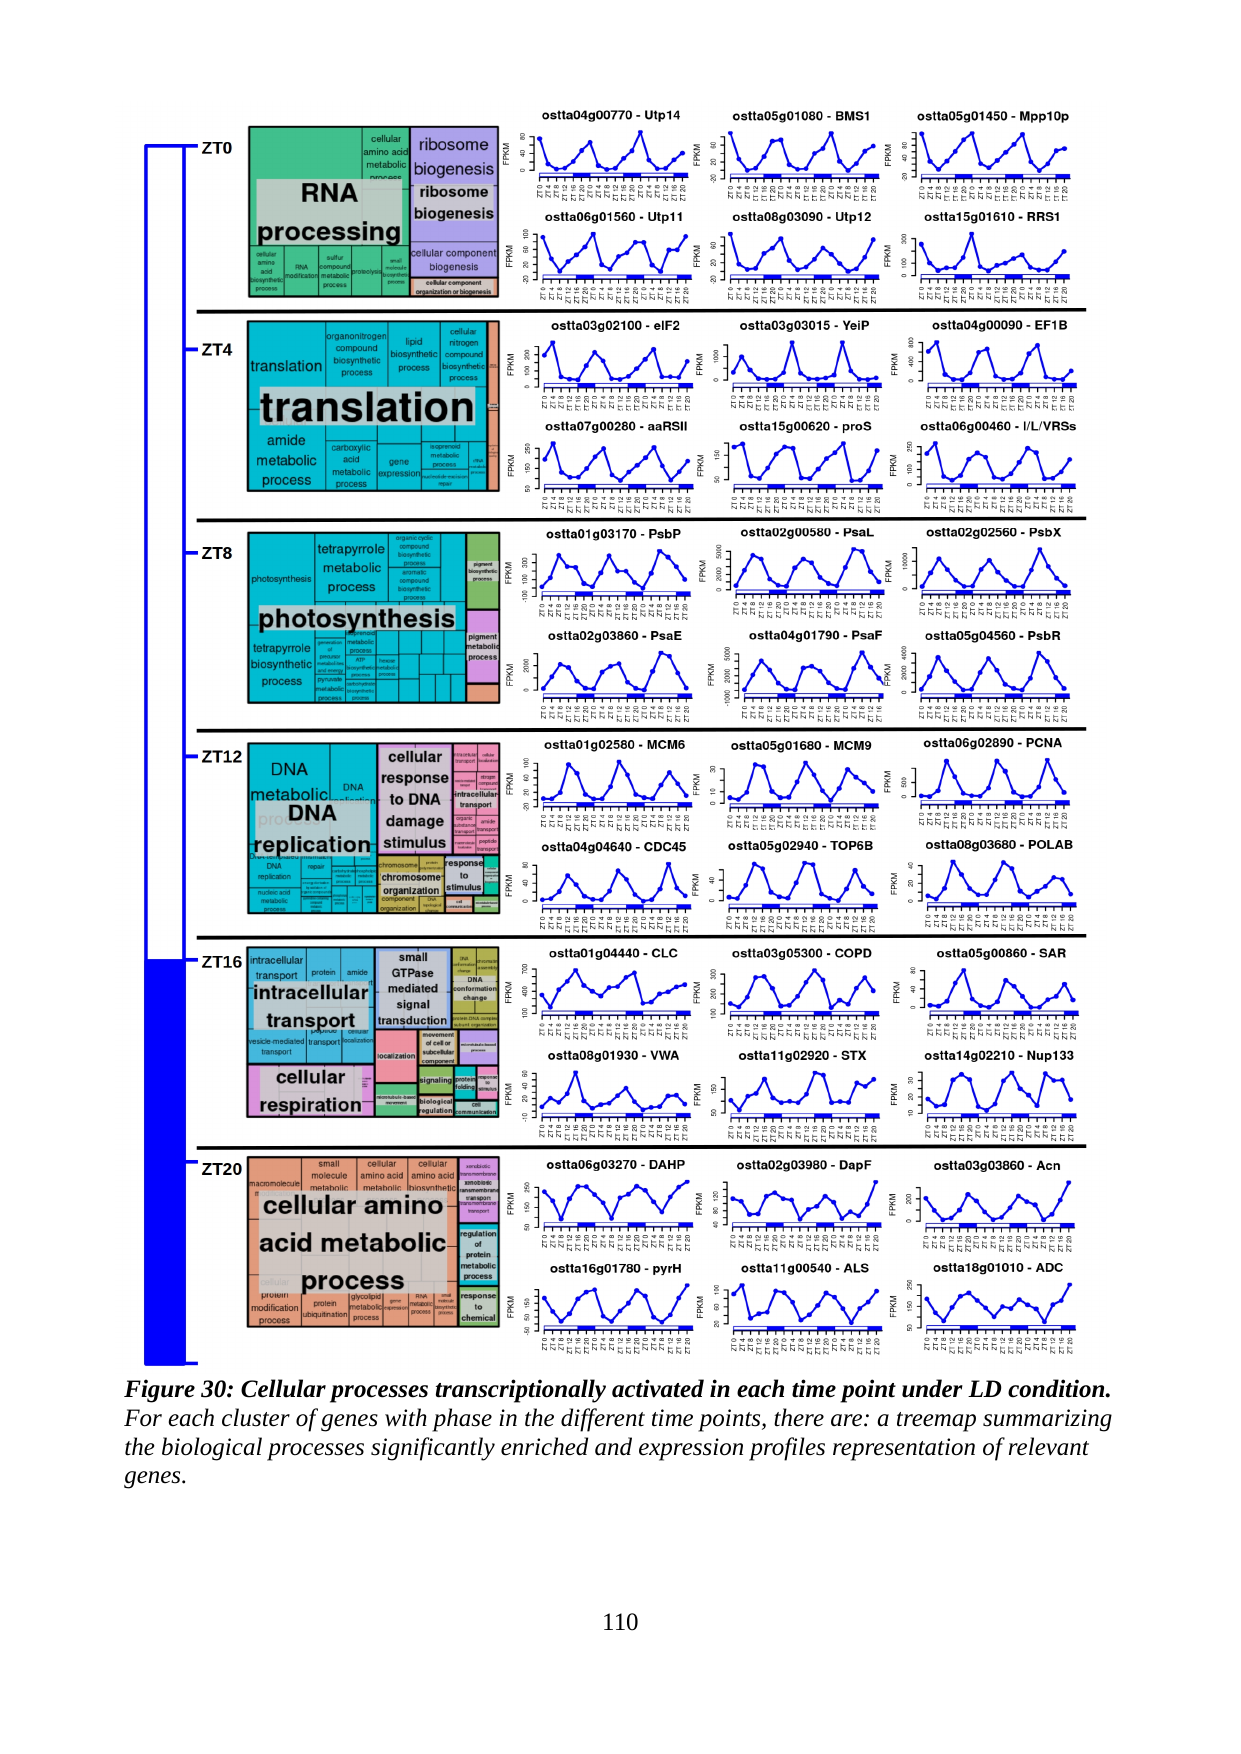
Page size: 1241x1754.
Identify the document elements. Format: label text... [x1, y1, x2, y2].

text Figure 30: Cellular processes transcriptionally activated in each time point under LD condition. For each cluster of genes with phase in the different time points, there are: a treemap summarizing the biological processes significantly enriched and expression profiles representation of relevant genes. [124, 1374, 1116, 1489]
picture [115, 101, 1107, 1374]
